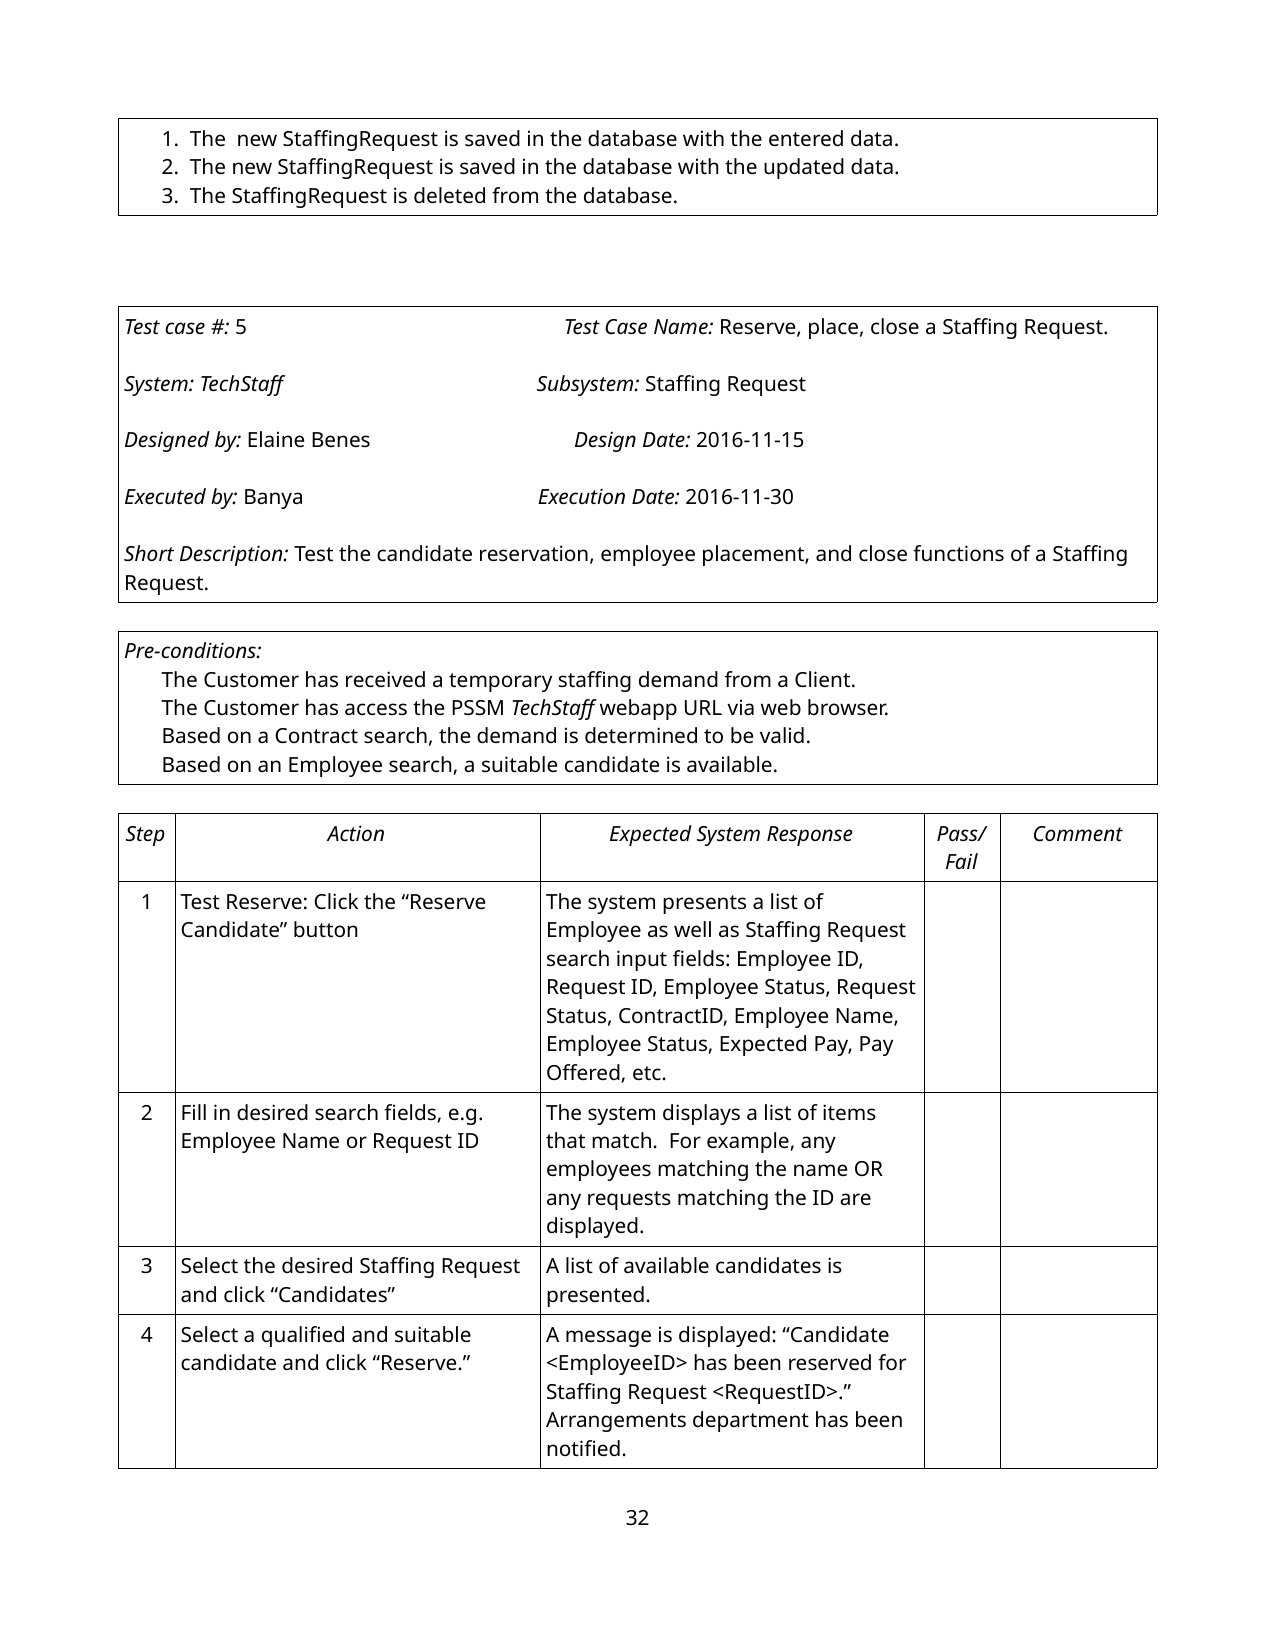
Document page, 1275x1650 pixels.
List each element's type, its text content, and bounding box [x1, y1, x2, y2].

table_cell [1001, 1093, 1157, 1246]
table_header Step [119, 814, 175, 881]
table_header Action [176, 814, 540, 881]
table_cell [1001, 882, 1157, 1092]
table_cell A message is displayed: “Candidate <EmployeeID> has been reserved for Staffing Request <RequestID>.” Arrangements department has been notified. [541, 1315, 924, 1468]
table_cell [925, 1093, 1000, 1246]
table_cell [925, 1315, 1000, 1468]
table_cell 1 [119, 882, 175, 1092]
table_cell Test Reserve: Click the “Reserve Candidate” button [176, 882, 540, 1092]
table_cell [1001, 1315, 1157, 1468]
table_cell Fill in desired search fields, e.g. Employee Name or Request ID [176, 1093, 540, 1246]
table_cell Select a qualified and suitable candidate and click “Reserve.” [176, 1315, 540, 1468]
table_cell [925, 882, 1000, 1092]
table_header Test case #: 5 Test Case Name: Reserve, place, close a Staffing Request. System: TechStaff Subsystem: Staffing Request Designed by: Elaine Benes Design Date: 2016-11-15 Executed by: Banya Execution Date: 2016-11-30 Short Description: Test the candidate reservation, employee placement, and close functions of a Staffing Request. [119, 307, 1157, 602]
table_header 1. The new StaffingRequest is saved in the database with the entered data. 2. The new StaffingRequest is saved in the database with the updated data. 3. The StaffingRequest is deleted from the database. [119, 119, 1157, 215]
table_header Comment [1001, 814, 1157, 881]
table_cell 2 [119, 1093, 175, 1246]
table_cell The system displays a list of items that match. For example, any employees matching the name OR any requests matching the ID are displayed. [541, 1093, 924, 1246]
table_header Pre-conditions: The Customer has received a temporary staffing demand from a Client. The Customer has access the PSSM TechStaff webapp URL via web browser. Based on a Contract search, the demand is determined to be valid. Based on an Employee search, a suitable candidate is available. [119, 632, 1157, 784]
table_cell [925, 1247, 1000, 1314]
table_cell The system presents a list of Employee as well as Staffing Request search input fields: Employee ID, Request ID, Employee Status, Request Status, ContractID, Employee Name, Employee Status, Expected Pay, Pay Offered, etc. [541, 882, 924, 1092]
table_cell [1001, 1247, 1157, 1314]
table_cell Select the desired Staffing Request and click “Candidates” [176, 1247, 540, 1314]
table_cell 4 [119, 1315, 175, 1468]
table_header Pass/ Fail [925, 814, 1000, 881]
table_header Expected System Response [541, 814, 924, 881]
table_cell 3 [119, 1247, 175, 1314]
table_cell A list of available candidates is presented. [541, 1247, 924, 1314]
